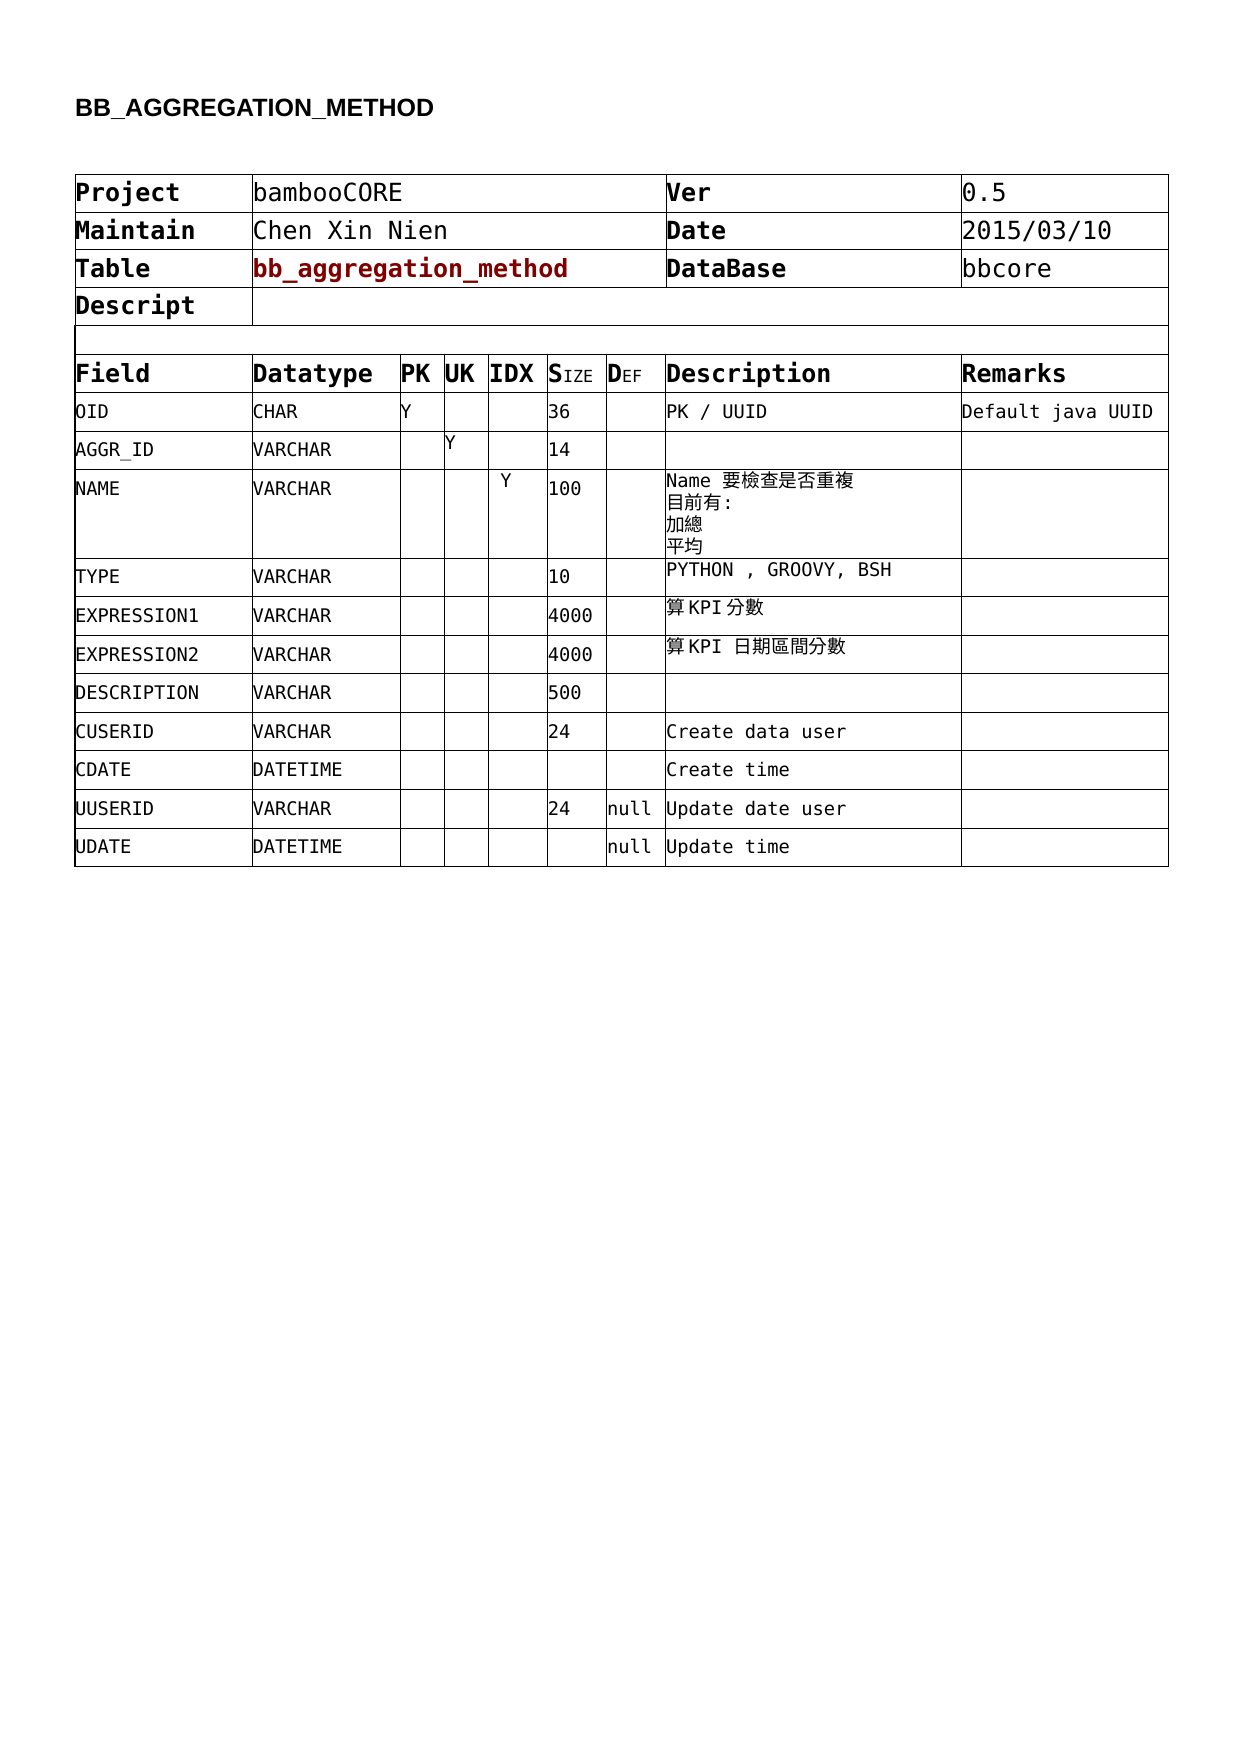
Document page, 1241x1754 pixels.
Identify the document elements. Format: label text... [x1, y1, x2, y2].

table_header [1175, 174, 1181, 212]
table_cell Remarks [962, 355, 1168, 392]
table_cell [1169, 354, 1181, 392]
table_cell 24 [548, 790, 606, 827]
table_cell [401, 470, 444, 558]
table_cell [401, 829, 444, 866]
table_cell VARCHAR [253, 597, 400, 635]
table_header 0.5 [962, 175, 1168, 212]
table_cell Name 要檢查是否重複 目前有: 加總 平均 [666, 470, 961, 558]
table_cell [1169, 558, 1181, 596]
table_cell Create time [666, 751, 961, 789]
table_cell [401, 790, 444, 827]
table_cell AGGR_ID [76, 432, 252, 469]
table_cell Update time [666, 829, 961, 866]
table_cell Chen Xin Nien [253, 213, 666, 249]
table_cell [489, 597, 547, 635]
table_cell [489, 636, 547, 673]
table_cell VARCHAR [253, 470, 400, 558]
table_cell null [607, 829, 665, 866]
table_cell [489, 713, 547, 750]
table_cell [607, 393, 665, 431]
table_cell [1169, 789, 1181, 827]
table_cell [445, 674, 488, 712]
table_header bambooCORE [253, 175, 666, 212]
table_cell 24 [548, 713, 606, 750]
table_cell Field [76, 355, 252, 392]
table_cell NAME [76, 470, 252, 558]
table_cell [445, 713, 488, 750]
table_cell DataBase [667, 250, 961, 287]
table_cell [401, 559, 444, 596]
table_cell CHAR [253, 393, 400, 431]
table_cell VARCHAR [253, 636, 400, 673]
table_cell TYPE [76, 559, 252, 596]
table_cell [489, 829, 547, 866]
table_cell [76, 326, 1168, 353]
table_cell [607, 597, 665, 635]
table_cell [548, 829, 606, 866]
table_cell [962, 559, 1168, 596]
table_cell [445, 559, 488, 596]
table_cell [1169, 750, 1181, 789]
table_cell 算KPI 日期區間分數 [666, 636, 961, 673]
table_cell [401, 597, 444, 635]
table_cell [1169, 431, 1181, 469]
table_cell 算KPI分數 [666, 597, 961, 635]
table_cell [962, 713, 1168, 750]
table_cell EXPRESSION2 [76, 636, 252, 673]
table_cell UK [445, 355, 488, 392]
table_cell [401, 674, 444, 712]
table_cell [1175, 212, 1181, 249]
table_cell 4000 [548, 597, 606, 635]
table_cell Y [445, 432, 488, 469]
table_cell [445, 393, 488, 431]
table_cell [445, 790, 488, 827]
table_cell [607, 432, 665, 469]
table_cell [548, 751, 606, 789]
table_cell [962, 636, 1168, 673]
table_cell null [607, 790, 665, 827]
table_cell [1175, 249, 1181, 287]
subtitle BB_AGGREGATION_METHOD [75, 89, 1165, 127]
table_cell PYTHON , GROOVY, BSH [666, 559, 961, 596]
table_header Project [76, 175, 252, 212]
table_cell DESCRIPTION [76, 674, 252, 712]
table_cell UDATE [76, 829, 252, 866]
table_cell [666, 674, 961, 712]
table_cell [489, 751, 547, 789]
table_cell [489, 790, 547, 827]
table_cell [401, 751, 444, 789]
table_cell [962, 470, 1168, 558]
table_cell [607, 559, 665, 596]
table_cell [1169, 596, 1181, 635]
table_cell CDATE [76, 751, 252, 789]
table_cell [1169, 673, 1181, 712]
table_cell [401, 636, 444, 673]
table_cell bb_aggregation_method [253, 250, 666, 287]
table_cell VARCHAR [253, 713, 400, 750]
table_cell 14 [548, 432, 606, 469]
table_cell Maintain [76, 213, 252, 249]
table_cell 2015/03/10 [962, 213, 1168, 249]
table_cell Update date user [666, 790, 961, 827]
table_cell IDX [489, 355, 547, 392]
table_cell DEF [607, 355, 665, 392]
table_cell [1169, 828, 1181, 866]
table_cell [445, 751, 488, 789]
table_cell [607, 713, 665, 750]
table_cell UUSERID [76, 790, 252, 827]
table_cell [1169, 469, 1181, 558]
table_cell OID [76, 393, 252, 431]
table_cell [445, 636, 488, 673]
table_cell [666, 432, 961, 469]
table_cell SIZE [548, 355, 606, 392]
table_cell [962, 597, 1168, 635]
table_cell [962, 751, 1168, 789]
table_cell Descript [76, 288, 252, 325]
table_cell [401, 713, 444, 750]
table_cell [607, 674, 665, 712]
table_cell DATETIME [253, 751, 400, 789]
table_cell [445, 829, 488, 866]
table_cell [489, 559, 547, 596]
table_cell DATETIME [253, 829, 400, 866]
table_cell PK [401, 355, 444, 392]
table_cell [489, 432, 547, 469]
table_cell [489, 393, 547, 431]
table_cell 36 [548, 393, 606, 431]
table_cell [1169, 392, 1181, 431]
table_cell VARCHAR [253, 432, 400, 469]
table_cell Date [667, 213, 961, 249]
table_cell CUSERID [76, 713, 252, 750]
table_header Ver [667, 175, 961, 212]
table_cell Default java UUID [962, 393, 1168, 431]
table_cell Y [401, 393, 444, 431]
table_cell Datatype [253, 355, 400, 392]
table_cell [1169, 635, 1181, 673]
table_cell VARCHAR [253, 674, 400, 712]
table_cell [607, 636, 665, 673]
table_cell [253, 288, 1168, 325]
table_cell [1175, 287, 1181, 325]
table_cell [607, 470, 665, 558]
table_cell 100 [548, 470, 606, 558]
table_cell 500 [548, 674, 606, 712]
table_cell [962, 674, 1168, 712]
table_cell Description [666, 355, 961, 392]
table_cell [962, 432, 1168, 469]
table_cell 4000 [548, 636, 606, 673]
table_cell Create data user [666, 713, 961, 750]
table_cell [607, 751, 665, 789]
table_cell bbcore [962, 250, 1168, 287]
table_cell [445, 470, 488, 558]
table_cell [962, 829, 1168, 866]
table_cell 10 [548, 559, 606, 596]
table_cell Table [76, 250, 252, 287]
table_cell EXPRESSION1 [76, 597, 252, 635]
table_cell PK / UUID [666, 393, 961, 431]
table_cell [445, 597, 488, 635]
table_cell [1169, 325, 1181, 353]
table_cell [1169, 712, 1181, 750]
table_cell VARCHAR [253, 790, 400, 827]
table_cell [962, 790, 1168, 827]
table_cell Y [489, 470, 547, 558]
table_cell [489, 674, 547, 712]
table_cell VARCHAR [253, 559, 400, 596]
table_cell [401, 432, 444, 469]
